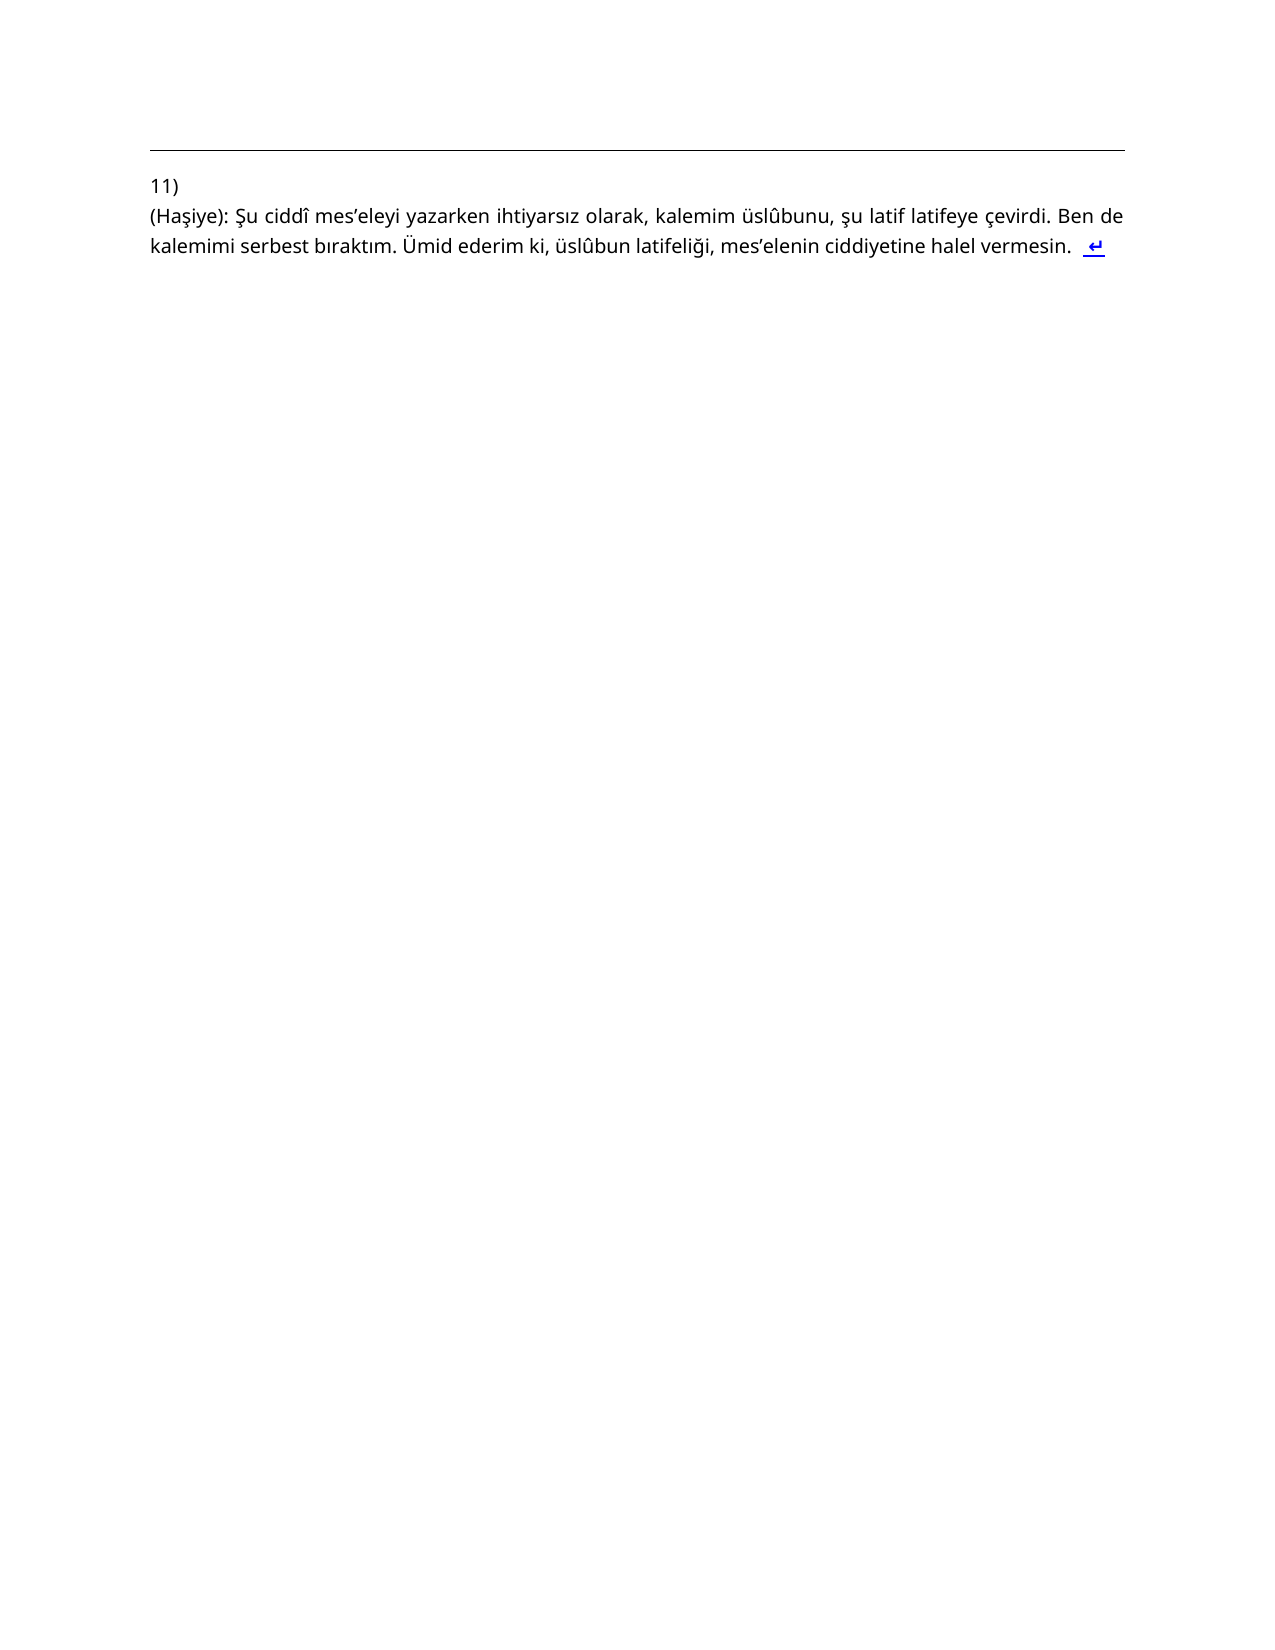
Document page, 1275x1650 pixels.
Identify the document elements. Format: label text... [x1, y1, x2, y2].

text (Haşiye): Şu ciddî mes’eleyi yazarken ihtiyarsız olarak, kalemim üslûbunu, şu latif latifeye çevirdi. Ben de kalemimi serbest bıraktım. Ümid ederim ki, üslûbun latifeliği, mes’elenin ciddiyetine halel vermesin. ↵ [150, 199, 1125, 259]
text 11) [150, 151, 1125, 199]
